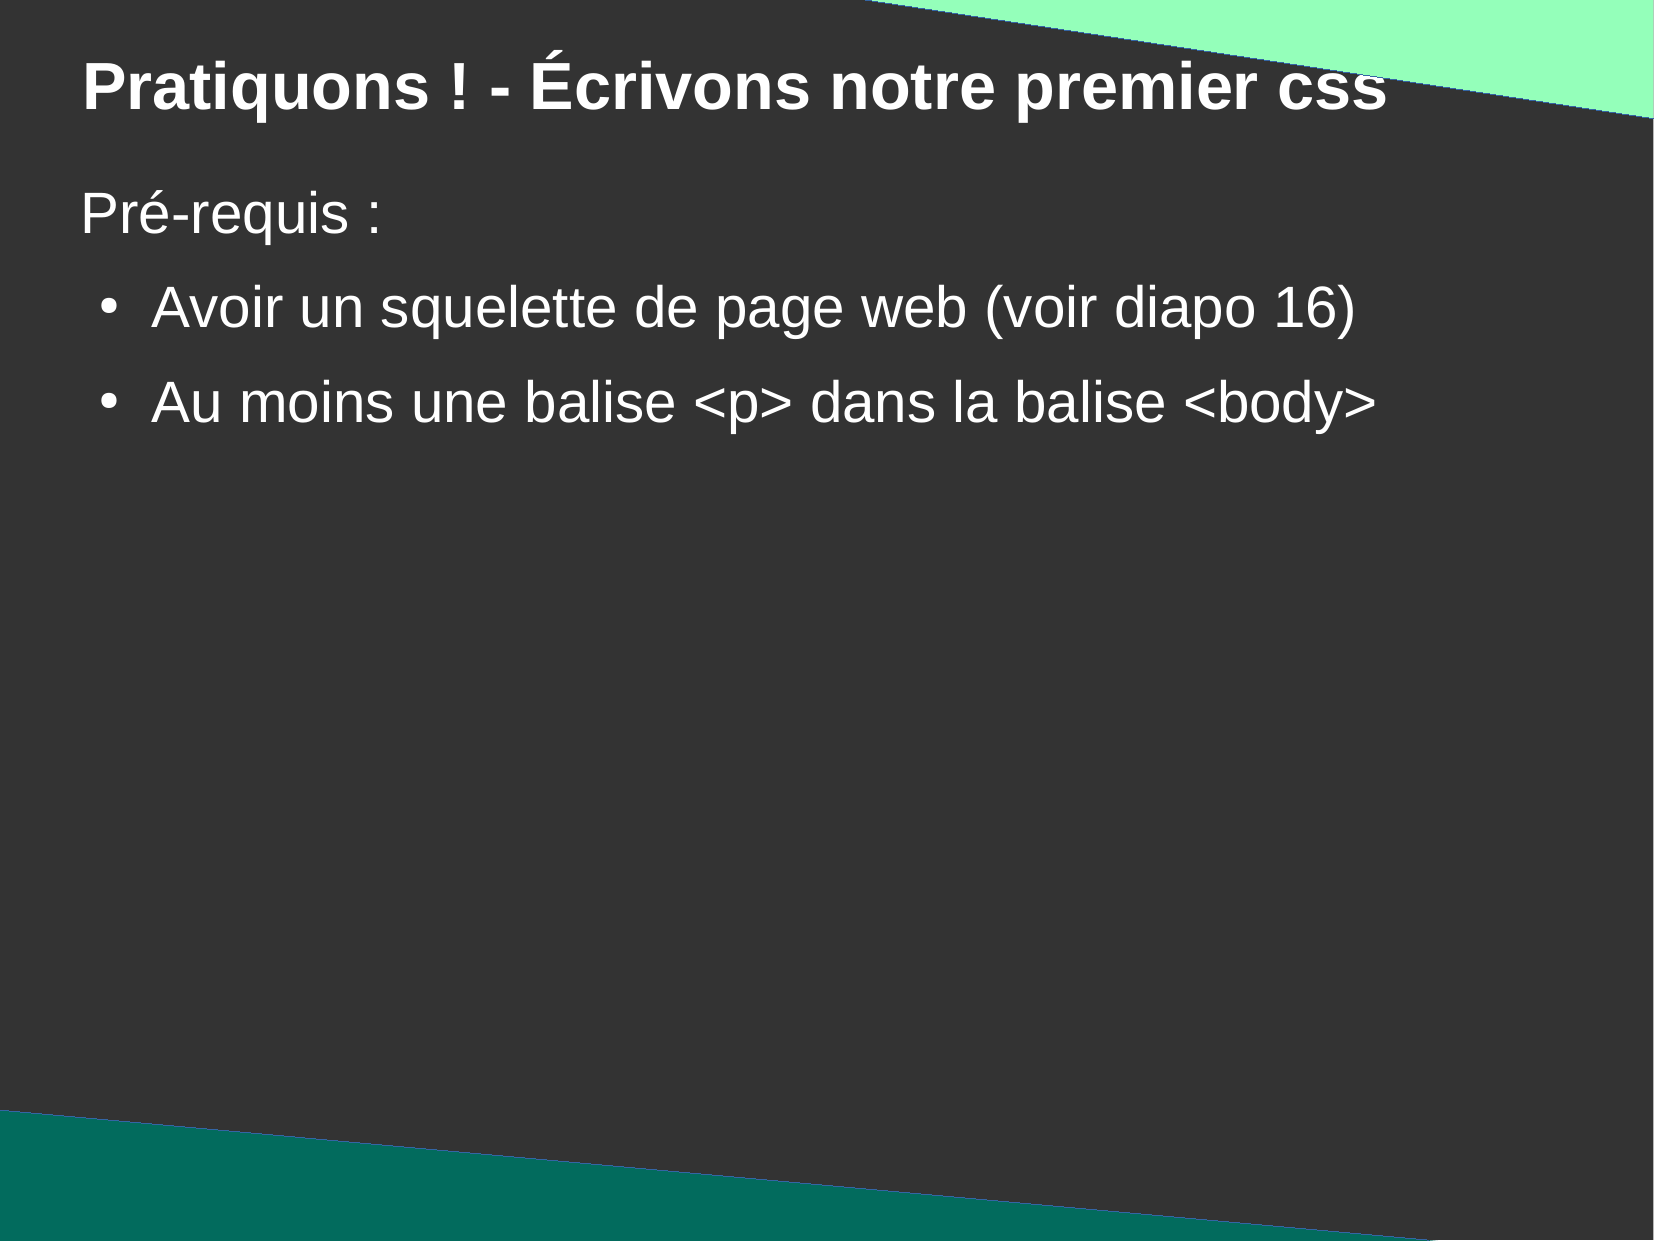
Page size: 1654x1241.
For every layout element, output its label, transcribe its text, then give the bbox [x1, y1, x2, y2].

text_box [865, 0, 1654, 119]
list Pré-requis : Avoir un squelette de page web (voir diapo 16) Au moins une balise <p> dans la balise <body> [80, 180, 1620, 473]
title Pratiquons ! - Écrivons notre premier css [82, 49, 1571, 152]
